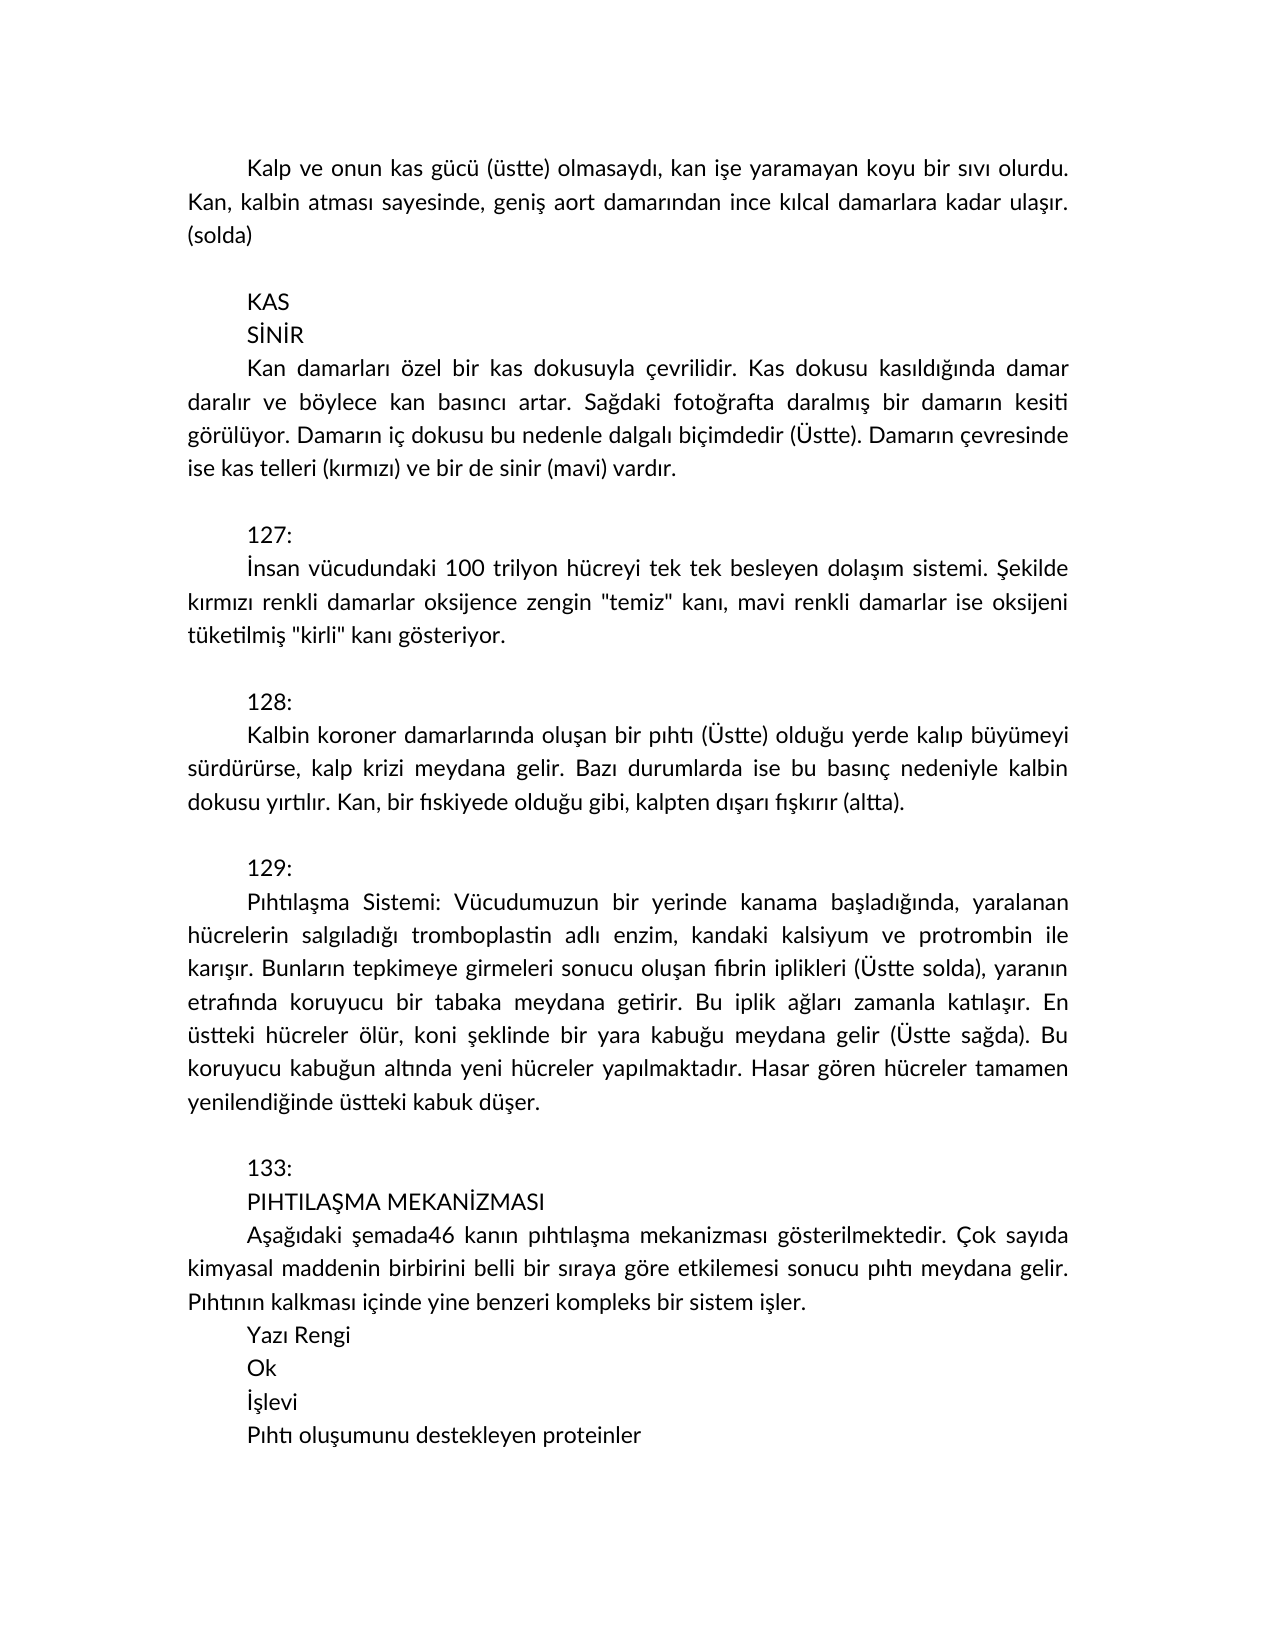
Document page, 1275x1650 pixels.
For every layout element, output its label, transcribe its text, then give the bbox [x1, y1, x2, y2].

text İnsan vücudundaki 100 trilyon hücreyi tek tek besleyen dolaşım sistemi. Şekilde kırmızı renkli damarlar oksijence zengin "temiz" kanı, mavi renkli damarlar ise oksijeni tüketilmiş "kirli" kanı gösteriyor. [187, 550, 1070, 650]
text 127: [187, 517, 1070, 550]
text Kan damarları özel bir kas dokusuyla çevrilidir. Kas dokusu kasıldığında damar daralır ve böylece kan basıncı artar. Sağdaki fotoğrafta daralmış bir damarın kesiti görülüyor. Damarın iç dokusu bu nedenle dalgalı biçimdedir (Üstte). Damarın çevresinde ise kas telleri (kırmızı) ve bir de sinir (mavi) vardır. [187, 350, 1070, 483]
text İşlevi [187, 1383, 1070, 1417]
text Aşağıdaki şemada46 kanın pıhtılaşma mekanizması gösterilmektedir. Çok sayıda kimyasal maddenin birbirini belli bir sıraya göre etkilemesi sonucu pıhtı meydana gelir. Pıhtının kalkması içinde yine benzeri kompleks bir sistem işler. [187, 1217, 1070, 1317]
text KAS [187, 283, 1070, 317]
text Yazı Rengi [187, 1317, 1070, 1350]
text Ok [187, 1350, 1070, 1383]
text Kalp ve onun kas gücü (üstte) olmasaydı, kan işe yaramayan koyu bir sıvı olurdu. Kan, kalbin atması sayesinde, geniş aort damarından ince kılcal damarlara kadar ulaşır. (solda) [187, 150, 1070, 250]
text Kalbin koroner damarlarında oluşan bir pıhtı (Üstte) olduğu yerde kalıp büyümeyi sürdürürse, kalp krizi meydana gelir. Bazı durumlarda ise bu basınç nedeniyle kalbin dokusu yırtılır. Kan, bir fıskiyede olduğu gibi, kalpten dışarı fışkırır (altta). [187, 717, 1070, 817]
text SİNİR [187, 317, 1070, 350]
text Pıhtı oluşumunu destekleyen proteinler [187, 1417, 1070, 1450]
text 133: [187, 1150, 1070, 1183]
text 128: [187, 683, 1070, 717]
text Pıhtılaşma Sistemi: Vücudumuzun bir yerinde kanama başladığında, yaralanan hücrelerin salgıladığı tromboplastin adlı enzim, kandaki kalsiyum ve protrombin ile karışır. Bunların tepkimeye girmeleri sonucu oluşan fibrin iplikleri (Üstte solda), yaranın etrafında koruyucu bir tabaka meydana getirir. Bu iplik ağları zamanla katılaşır. En üstteki hücreler ölür, koni şeklinde bir yara kabuğu meydana gelir (Üstte sağda). Bu koruyucu kabuğun altında yeni hücreler yapılmaktadır. Hasar gören hücreler tamamen yenilendiğinde üstteki kabuk düşer. [187, 883, 1070, 1117]
text 129: [187, 850, 1070, 883]
text PIHTILAŞMA MEKANİZMASI [187, 1183, 1070, 1217]
